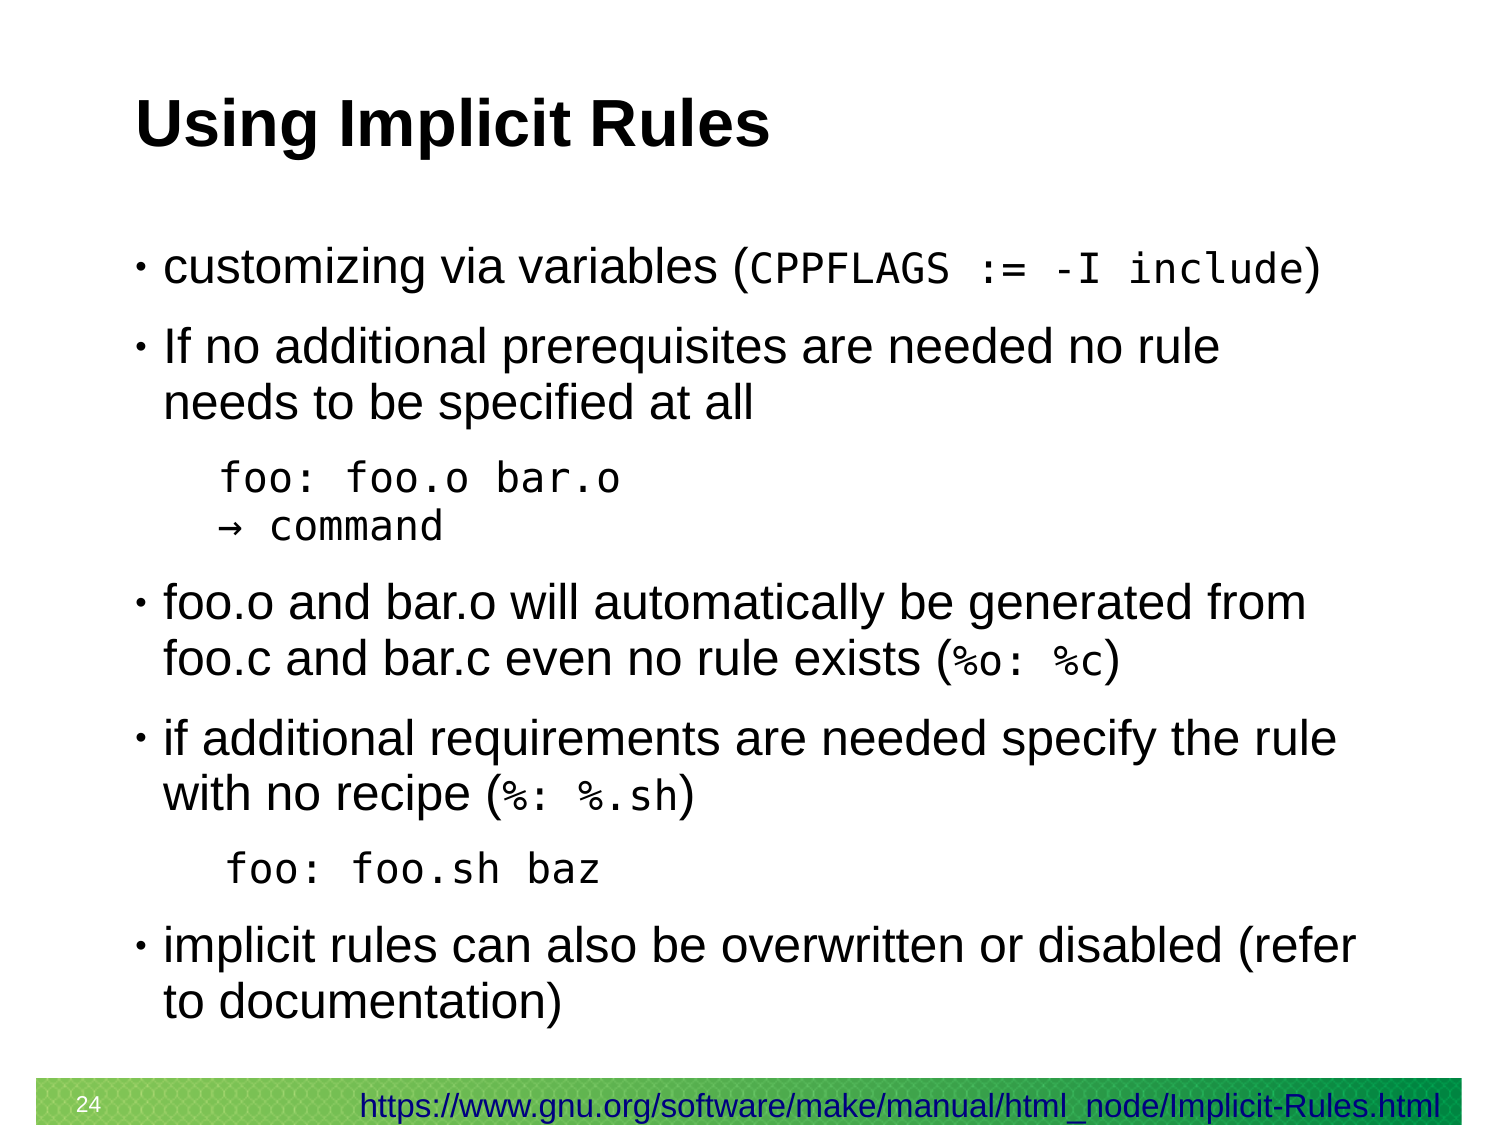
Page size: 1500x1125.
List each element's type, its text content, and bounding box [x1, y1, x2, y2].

picture [36, 1078, 1462, 1125]
text_box https://www.gnu.org/software/make/manual/html_node/Implicit-Rules.html [345, 1080, 1458, 1125]
list customizing via variables (CPPFLAGS := -I include) If no additional prerequisites are needed no rule needs to be specified at all foo: foo.o bar.o → command foo.o and bar.o will automatically be generated from foo.c and bar.c even no rule exists (%o: %c) if additional requirements are needed specify the rule with no recipe (%: %.sh) foo: foo.sh baz implicit rules can also be overwritten or disabled (refer to documentation) [135, 238, 1372, 982]
title Using Implicit Rules [135, 41, 1372, 204]
